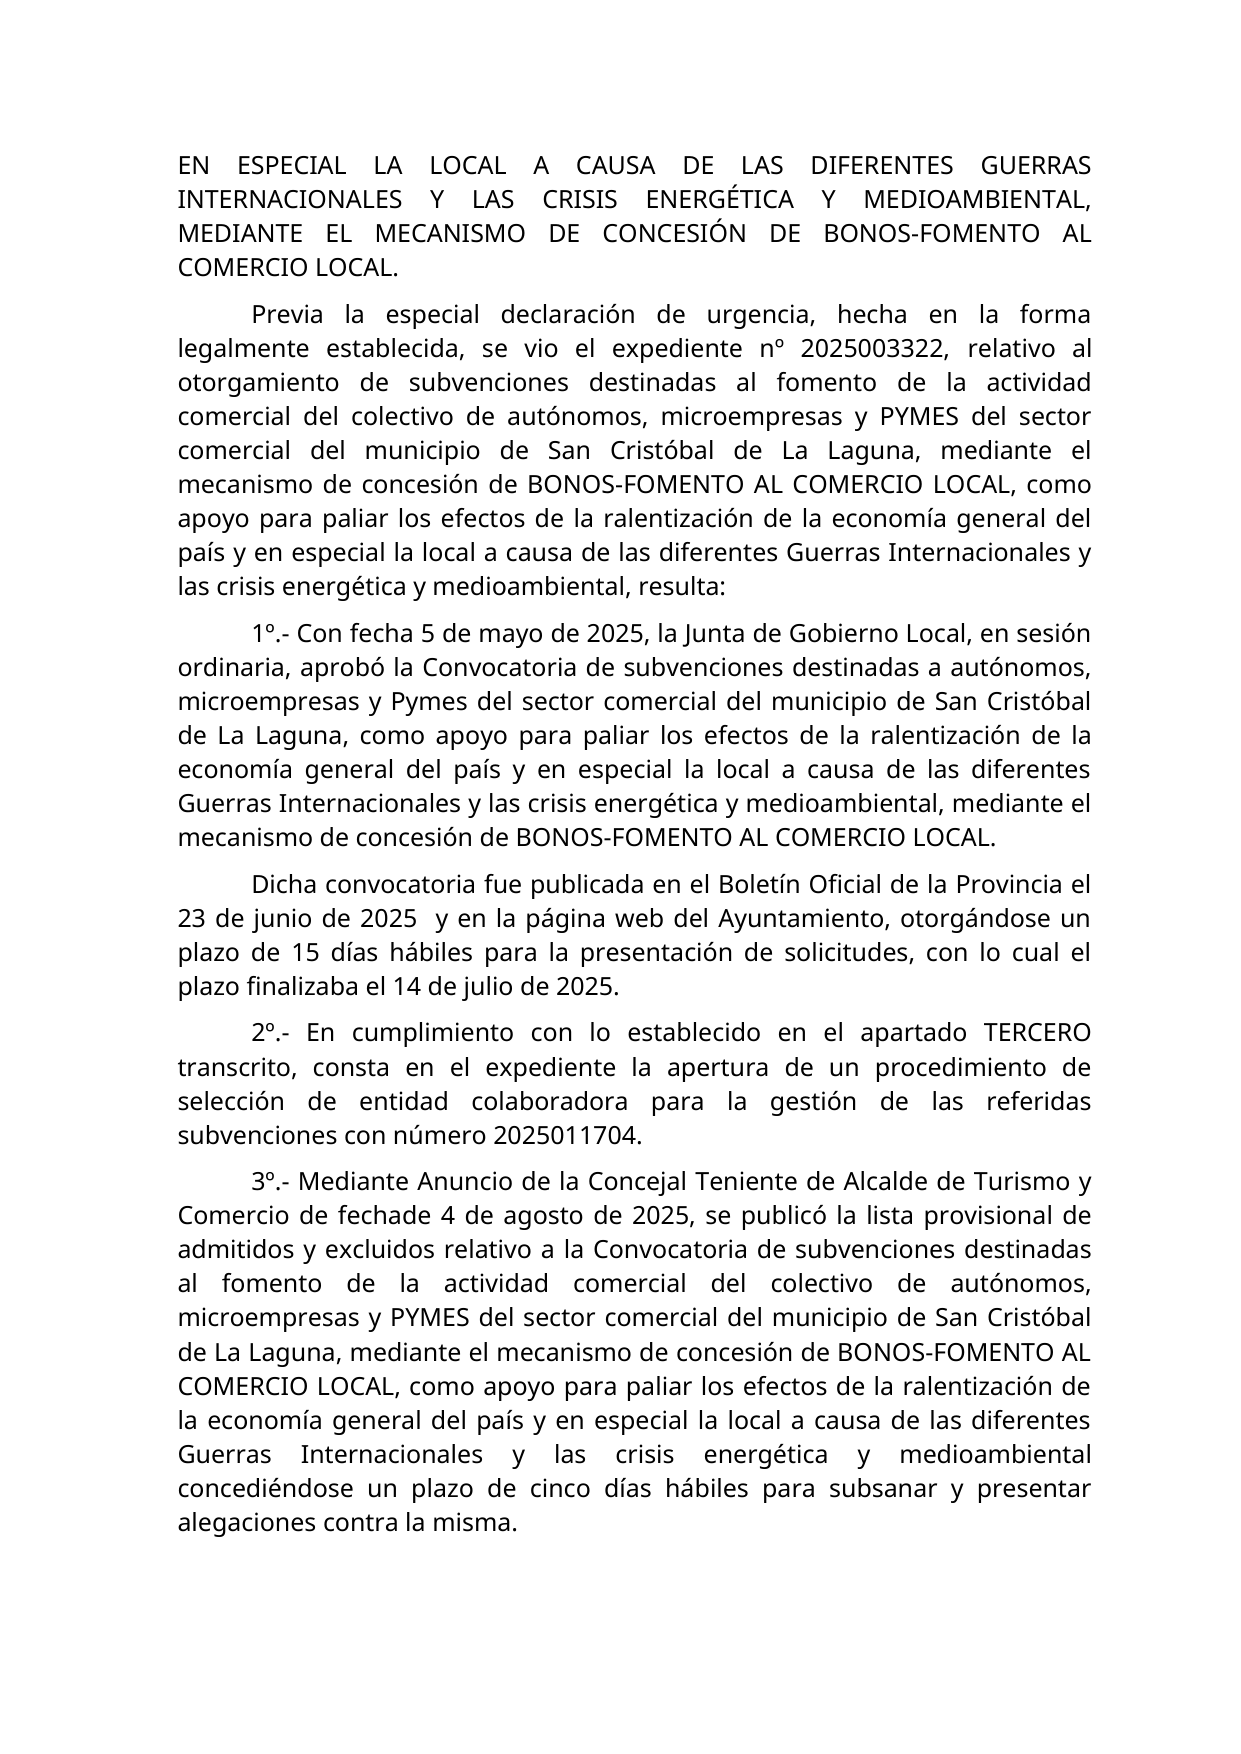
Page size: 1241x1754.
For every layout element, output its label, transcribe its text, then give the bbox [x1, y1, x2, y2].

text 1º.- Con fecha 5 de mayo de 2025, la Junta de Gobierno Local, en sesión ordinaria, aprobó la Convocatoria de subvenciones destinadas a autónomos, microempresas y Pymes del sector comercial del municipio de San Cristóbal de La Laguna, como apoyo para paliar los efectos de la ralentización de la economía general del país y en especial la local a causa de las diferentes Guerras Internacionales y las crisis energética y medioambiental, mediante el mecanismo de concesión de BONOS-FOMENTO AL COMERCIO LOCAL. [177, 615, 1093, 854]
text 3º.- Mediante Anuncio de la Concejal Teniente de Alcalde de Turismo y Comercio de fechade 4 de agosto de 2025, se publicó la lista provisional de admitidos y excluidos relativo a la Convocatoria de subvenciones destinadas al fomento de la actividad comercial del colectivo de autónomos, microempresas y PYMES del sector comercial del municipio de San Cristóbal de La Laguna, mediante el mecanismo de concesión de BONOS-FOMENTO AL COMERCIO LOCAL, como apoyo para paliar los efectos de la ralentización de la economía general del país y en especial la local a causa de las diferentes Guerras Internacionales y las crisis energética y medioambiental concediéndose un plazo de cinco días hábiles para subsanar y presentar alegaciones contra la misma. [177, 1164, 1093, 1538]
text Previa la especial declaración de urgencia, hecha en la forma legalmente establecida, se vio el expediente nº 2025003322, relativo al otorgamiento de subvenciones destinadas al fomento de la actividad comercial del colectivo de autónomos, microempresas y PYMES del sector comercial del municipio de San Cristóbal de La Laguna, mediante el mecanismo de concesión de BONOS-FOMENTO AL COMERCIO LOCAL, como apoyo para paliar los efectos de la ralentización de la economía general del país y en especial la local a causa de las diferentes Guerras Internacionales y las crisis energética y medioambiental, resulta: [177, 296, 1093, 603]
text Dicha convocatoria fue publicada en el Boletín Oficial de la Provincia el 23 de junio de 2025 y en la página web del Ayuntamiento, otorgándose un plazo de 15 días hábiles para la presentación de solicitudes, con lo cual el plazo finalizaba el 14 de julio de 2025. [177, 866, 1093, 1003]
text 2º.- En cumplimiento con lo establecido en el apartado TERCERO transcrito, consta en el expediente la apertura de un procedimiento de selección de entidad colaboradora para la gestión de las referidas subvenciones con número 2025011704. [177, 1015, 1093, 1151]
text EN ESPECIAL LA LOCAL A CAUSA DE LAS DIFERENTES GUERRAS INTERNACIONALES Y LAS CRISIS ENERGÉTICA Y MEDIOAMBIENTAL, MEDIANTE EL MECANISMO DE CONCESIÓN DE BONOS-FOMENTO AL COMERCIO LOCAL. [177, 148, 1093, 284]
